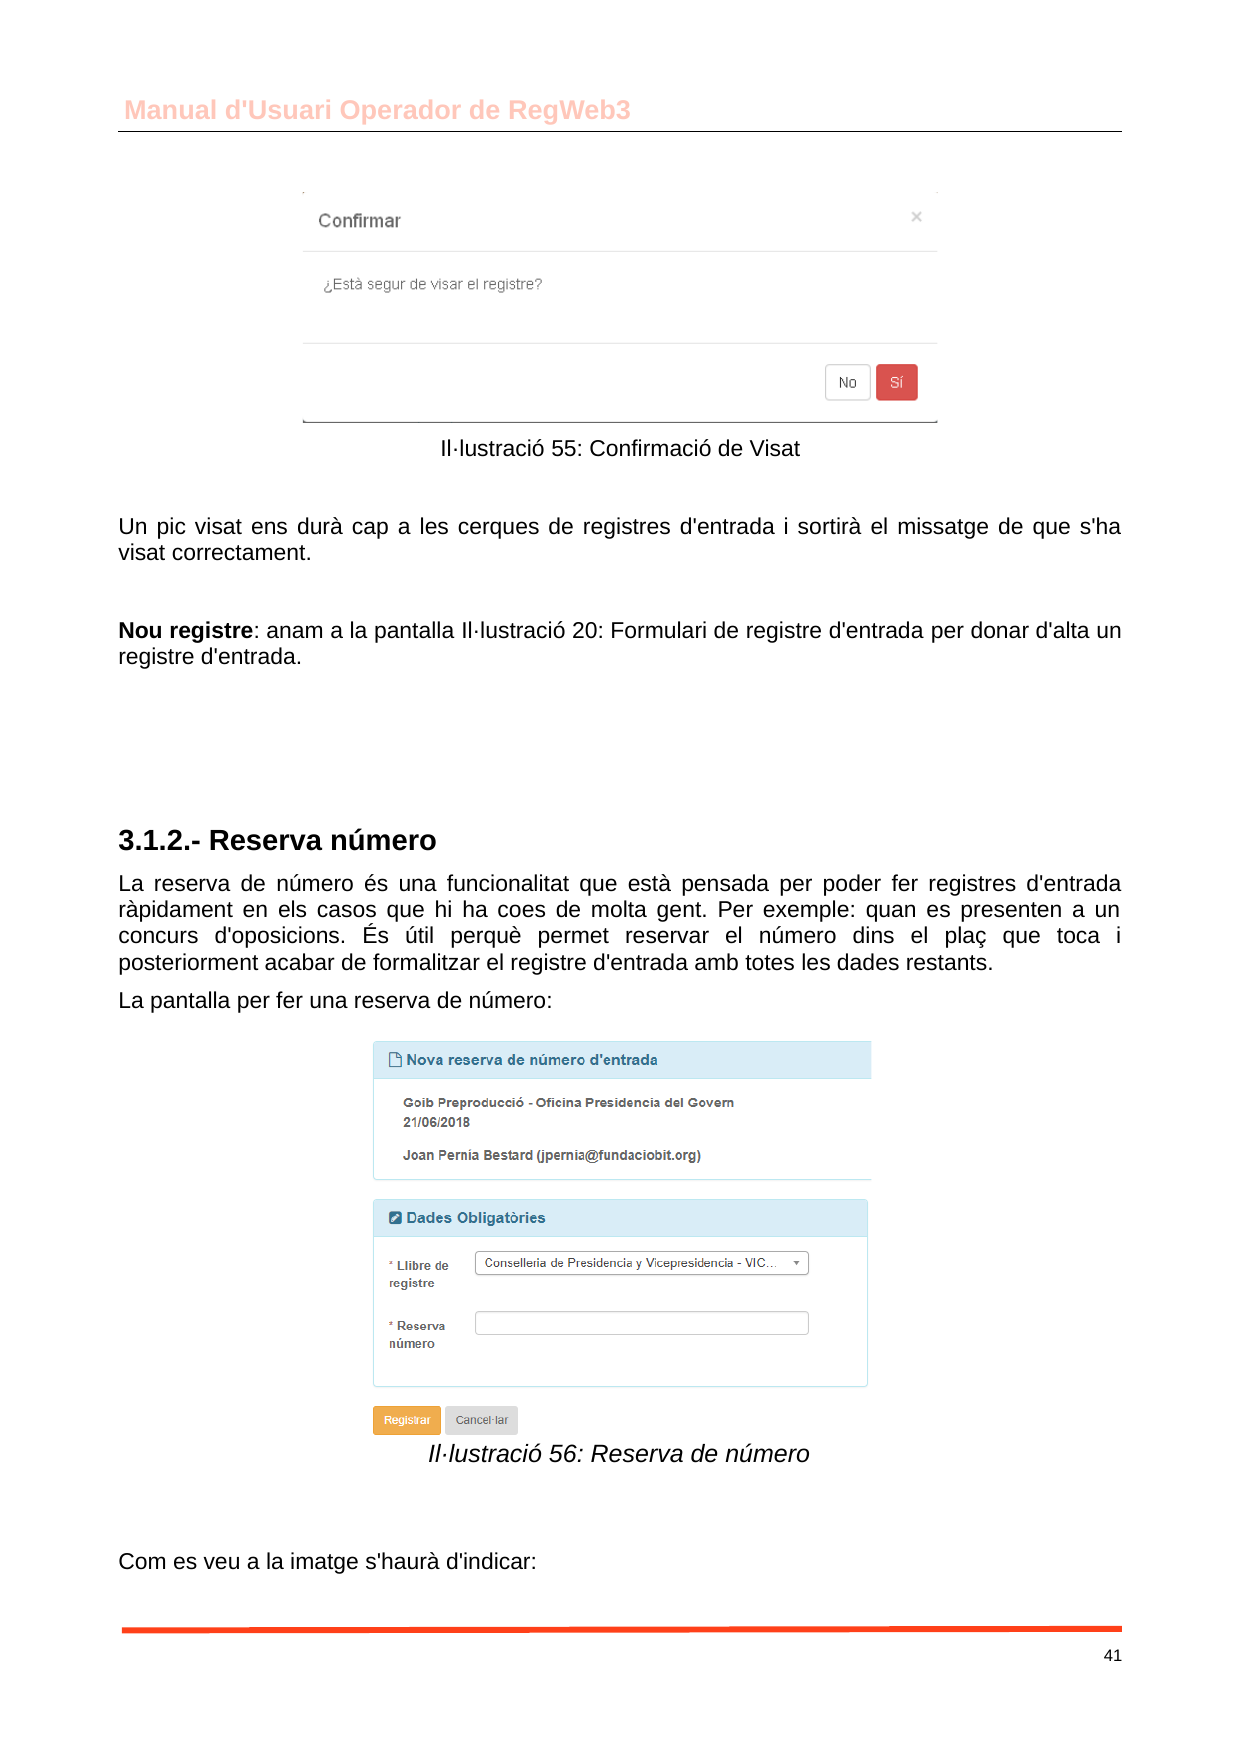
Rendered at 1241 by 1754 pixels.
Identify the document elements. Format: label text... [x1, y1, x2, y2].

picture [368, 1038, 872, 1440]
text Un pic visat ens durà cap a les cerques de registres d'entrada i sortirà el missatge de que s'ha visat correctament. [118, 513, 1122, 565]
subtitle Reserva número [118, 823, 1122, 857]
text La reserva de número és una funcionalitat que està pensada per poder fer registres d'entrada ràpidament en els casos que hi ha coes de molta gent. Per exemple: quan es presenten a un concurs d'oposicions. És útil perquè permet reservar el número dins el plaç que toca i posteriorment acabar de formalitzar el registre d'entrada amb totes les dades restants. [118, 869, 1122, 975]
text La pantalla per fer una reserva de número: [118, 987, 1122, 1014]
text Il·lustració 56: Reserva de número [278, 1440, 962, 1468]
text Il·lustració 55: Confirmació de Visat [118, 435, 1122, 461]
text Nou registre: anam a la pantalla Il·lustració 20: Formulari de registre d'entrada per donar d'alta un registre d'entrada. [118, 617, 1122, 669]
text Com es veu a la imatge s'haurà d'indicar: [118, 1548, 1122, 1574]
picture [302, 192, 938, 423]
